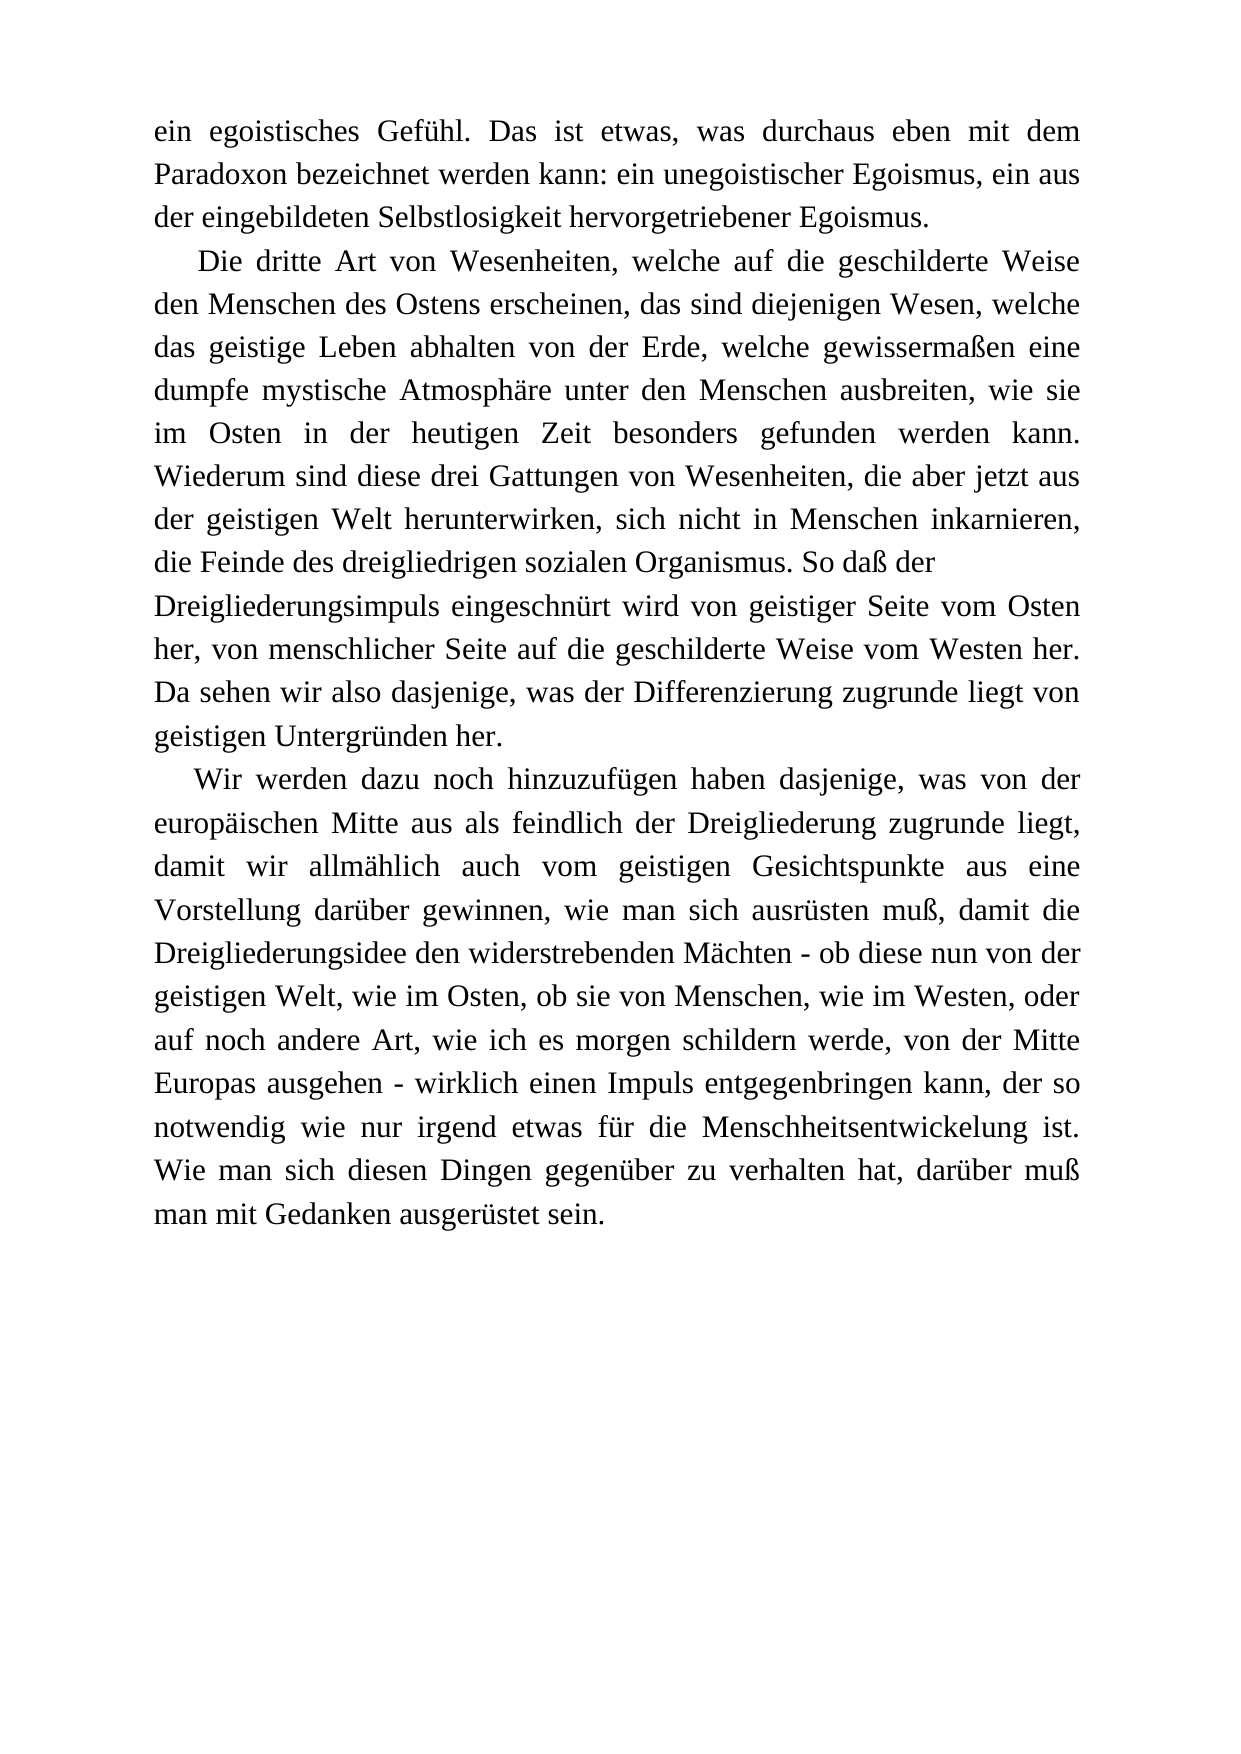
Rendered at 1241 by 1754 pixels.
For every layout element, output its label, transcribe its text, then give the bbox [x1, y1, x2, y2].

text Die dritte Art von Wesenheiten, welche auf die geschilderte Weise den Menschen des Ostens erscheinen, das sind diejenigen Wesen, welche das geistige Leben abhalten von der Erde, welche gewissermaßen eine dumpfe mystische Atmosphäre unter den Menschen ausbreiten, wie sie im Osten in der heutigen Zeit besonders gefunden werden kann. Wiederum sind diese drei Gattungen von Wesenheiten, die aber jetzt aus der geistigen Welt herunterwirken, sich nicht in Menschen inkarnieren, die Feinde des dreigliedrigen sozialen Organismus. So daß der [154, 242, 1081, 579]
text Wir werden dazu noch hinzuzufügen haben dasjenige, was von der europäischen Mitte aus als feindlich der Dreigliederung zugrunde liegt, damit wir allmählich auch vom geistigen Gesichtspunkte aus eine Vorstellung darüber gewinnen, wie man sich ausrüsten muß, damit die Dreigliederungsidee den widerstrebenden Mächten - ob diese nun von der geistigen Welt, wie im Osten, ob sie von Menschen, wie im Westen, oder auf noch andere Art, wie ich es morgen schildern werde, von der Mitte Europas ausgehen - wirklich einen Impuls entgegenbringen kann, der so notwendig wie nur irgend etwas für die Menschheitsentwickelung ist. Wie man sich diesen Dingen gegenüber zu verhalten hat, darüber muß man mit Gedanken ausgerüstet sein. [154, 761, 1081, 1231]
text ein egoistisches Gefühl. Das ist etwas, was durchaus eben mit dem Paradoxon bezeichnet werden kann: ein unegoistischer Egoismus, ein aus der eingebildeten Selbstlosigkeit hervorgetriebener Egoismus. [154, 112, 1081, 234]
text Dreigliederungsimpuls eingeschnürt wird von geistiger Seite vom Osten her, von menschlicher Seite auf die geschilderte Weise vom Westen her. Da sehen wir also dasjenige, was der Differenzierung zugrunde liegt von geistigen Untergründen her. [154, 587, 1081, 753]
